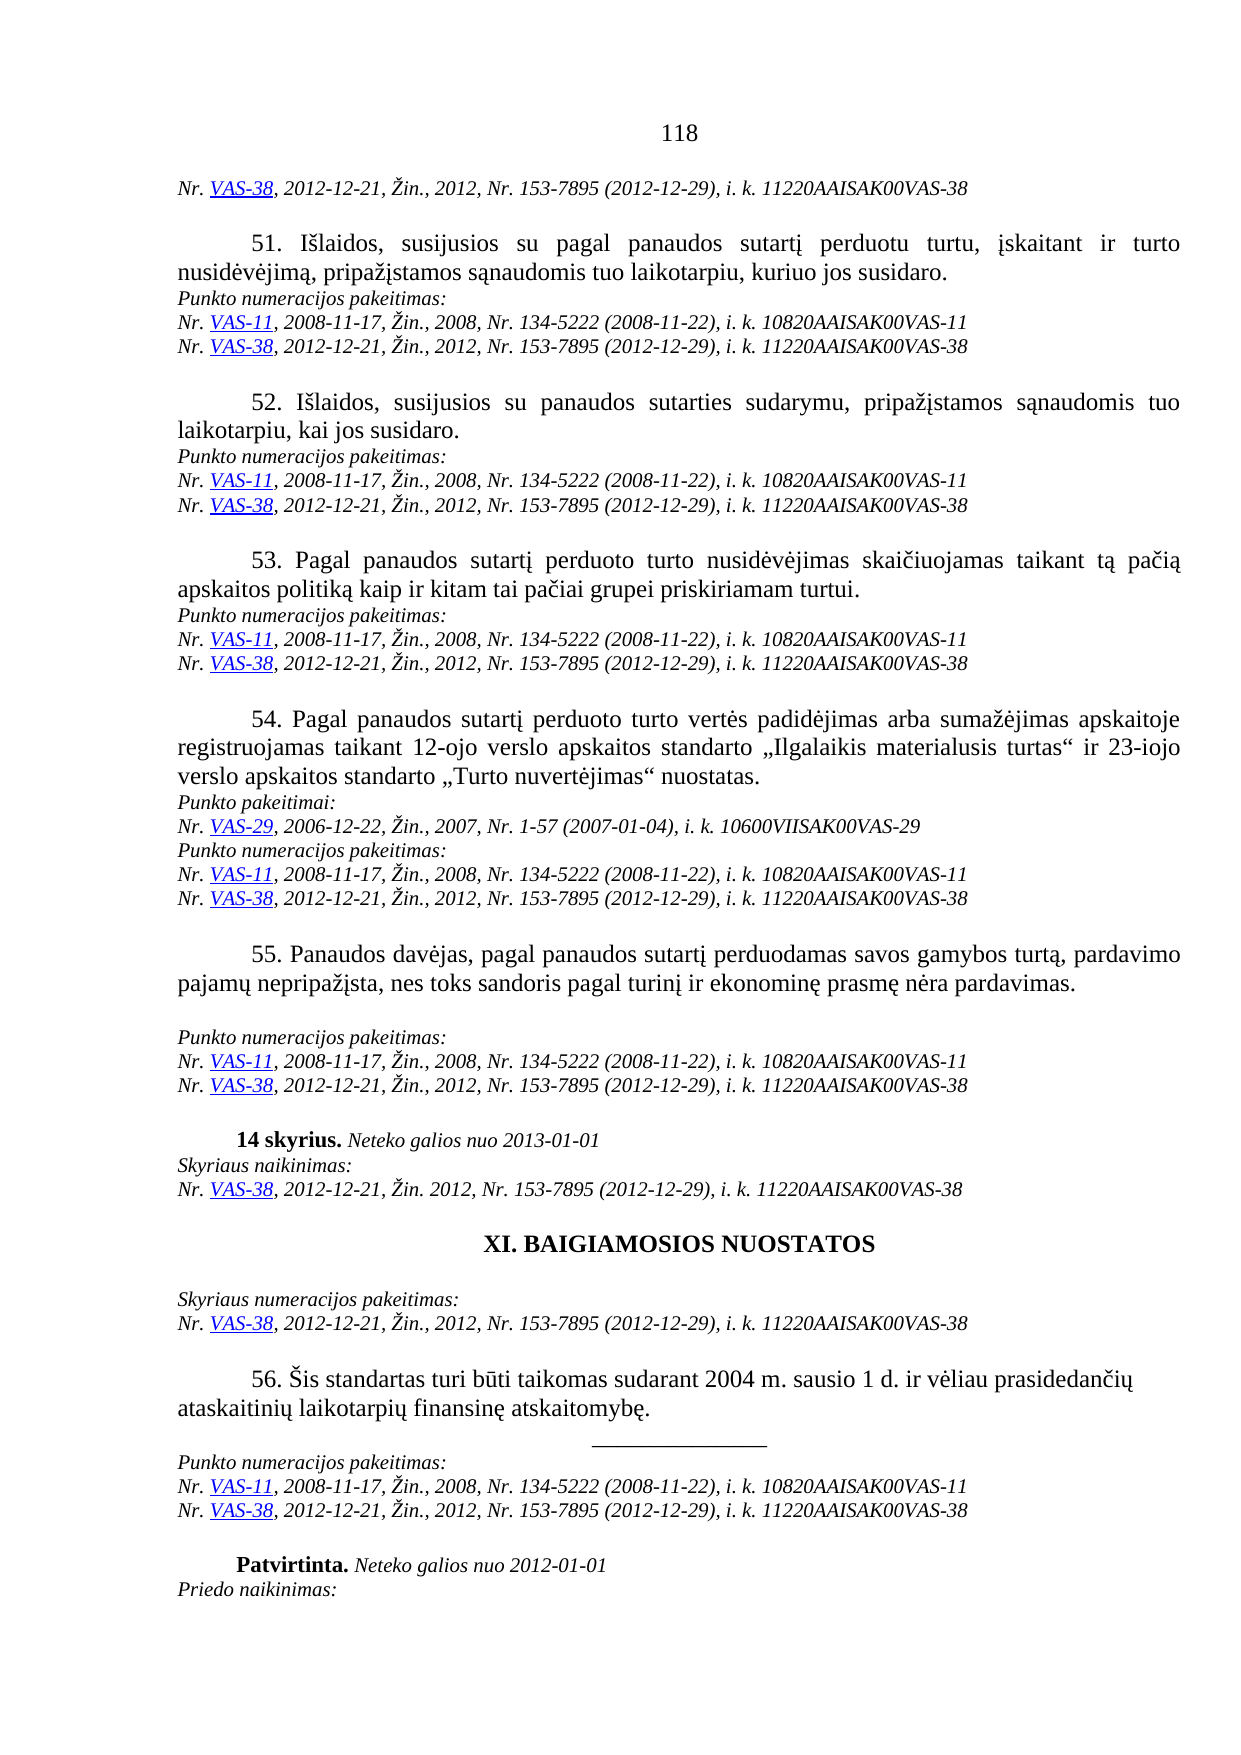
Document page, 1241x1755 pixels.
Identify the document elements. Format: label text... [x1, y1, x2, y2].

text Punkto numeracijos pakeitimas: [177, 838, 1181, 862]
text Nr. VAS-38, 2012-12-21, Žin., 2012, Nr. 153-7895 (2012-12-29), i. k. 11220AAISAK00VAS-38 [177, 1311, 1181, 1335]
text Punkto numeracijos pakeitimas: [177, 286, 1181, 310]
text Patvirtinta. Neteko galios nuo 2012-01-01 [177, 1551, 1181, 1577]
text 14 skyrius. Neteko galios nuo 2013-01-01 [177, 1126, 1181, 1153]
text Nr. VAS-38, 2012-12-21, Žin., 2012, Nr. 153-7895 (2012-12-29), i. k. 11220AAISAK00VAS-38 [177, 886, 1181, 910]
text Nr. VAS-11, 2008-11-17, Žin., 2008, Nr. 134-5222 (2008-11-22), i. k. 10820AAISAK00VAS-11 [177, 468, 1181, 492]
text 52. Išlaidos, susijusios su panaudos sutarties sudarymu, pripažįstamos sąnaudomis tuo laikotarpiu, kai jos susidaro. [177, 387, 1181, 444]
text Priedo naikinimas: [177, 1577, 1181, 1601]
text Punkto numeracijos pakeitimas: [177, 1450, 1181, 1474]
text Nr. VAS-29, 2006-12-22, Žin., 2007, Nr. 1-57 (2007-01-04), i. k. 10600VIISAK00VAS-29 [177, 814, 1181, 838]
text Nr. VAS-11, 2008-11-17, Žin., 2008, Nr. 134-5222 (2008-11-22), i. k. 10820AAISAK00VAS-11 [177, 627, 1181, 651]
text Skyriaus naikinimas: [177, 1153, 1181, 1177]
text Nr. VAS-11, 2008-11-17, Žin., 2008, Nr. 134-5222 (2008-11-22), i. k. 10820AAISAK00VAS-11 [177, 310, 1181, 334]
text 55. Panaudos davėjas, pagal panaudos sutartį perduodamas savos gamybos turtą, pardavimo pajamų nepripažįsta, nes toks sandoris pagal turinį ir ekonominę prasmę nėra pardavimas. [177, 939, 1181, 997]
text Nr. VAS-38, 2012-12-21, Žin., 2012, Nr. 153-7895 (2012-12-29), i. k. 11220AAISAK00VAS-38 [177, 651, 1181, 675]
text Nr. VAS-11, 2008-11-17, Žin., 2008, Nr. 134-5222 (2008-11-22), i. k. 10820AAISAK00VAS-11 [177, 1474, 1181, 1498]
text ______________ [177, 1421, 1181, 1450]
text 51. Išlaidos, susijusios su pagal panaudos sutartį perduotu turtu, įskaitant ir turto nusidėvėjimą, pripažįstamos sąnaudomis tuo laikotarpiu, kuriuo jos susidaro. [177, 228, 1181, 286]
text Skyriaus numeracijos pakeitimas: [177, 1287, 1181, 1311]
text Punkto numeracijos pakeitimas: [177, 603, 1181, 627]
text 56. Šis standartas turi būti taikomas sudarant 2004 m. sausio 1 d. ir vėliau prasidedančių ataskaitinių laikotarpių finansinę atskaitomybę. [177, 1364, 1181, 1421]
text 54. Pagal panaudos sutartį perduoto turto vertės padidėjimas arba sumažėjimas apskaitoje registruojamas taikant 12-ojo verslo apskaitos standarto „Ilgalaikis materialusis turtas“ ir 23-iojo verslo apskaitos standarto „Turto nuvertėjimas“ nuostatas. [177, 704, 1181, 790]
text 53. Pagal panaudos sutartį perduoto turto nusidėvėjimas skaičiuojamas taikant tą pačią apskaitos politiką kaip ir kitam tai pačiai grupei priskiriamam turtui. [177, 545, 1181, 603]
text Nr. VAS-11, 2008-11-17, Žin., 2008, Nr. 134-5222 (2008-11-22), i. k. 10820AAISAK00VAS-11 [177, 862, 1181, 886]
text Punkto numeracijos pakeitimas: [177, 444, 1181, 468]
text XI. BAIGIAMOSIOS NUOSTATOS [177, 1229, 1181, 1258]
text Nr. VAS-38, 2012-12-21, Žin., 2012, Nr. 153-7895 (2012-12-29), i. k. 11220AAISAK00VAS-38 [177, 1498, 1181, 1522]
text Punkto numeracijos pakeitimas: [177, 1025, 1181, 1049]
text Nr. VAS-38, 2012-12-21, Žin. 2012, Nr. 153-7895 (2012-12-29), i. k. 11220AAISAK00VAS-38 [177, 1177, 1181, 1201]
text Nr. VAS-38, 2012-12-21, Žin., 2012, Nr. 153-7895 (2012-12-29), i. k. 11220AAISAK00VAS-38 [177, 492, 1181, 517]
text Nr. VAS-38, 2012-12-21, Žin., 2012, Nr. 153-7895 (2012-12-29), i. k. 11220AAISAK00VAS-38 [177, 176, 1181, 200]
text Nr. VAS-11, 2008-11-17, Žin., 2008, Nr. 134-5222 (2008-11-22), i. k. 10820AAISAK00VAS-11 [177, 1049, 1181, 1073]
text Nr. VAS-38, 2012-12-21, Žin., 2012, Nr. 153-7895 (2012-12-29), i. k. 11220AAISAK00VAS-38 [177, 1073, 1181, 1097]
text Punkto pakeitimai: [177, 790, 1181, 814]
text Nr. VAS-38, 2012-12-21, Žin., 2012, Nr. 153-7895 (2012-12-29), i. k. 11220AAISAK00VAS-38 [177, 334, 1181, 358]
